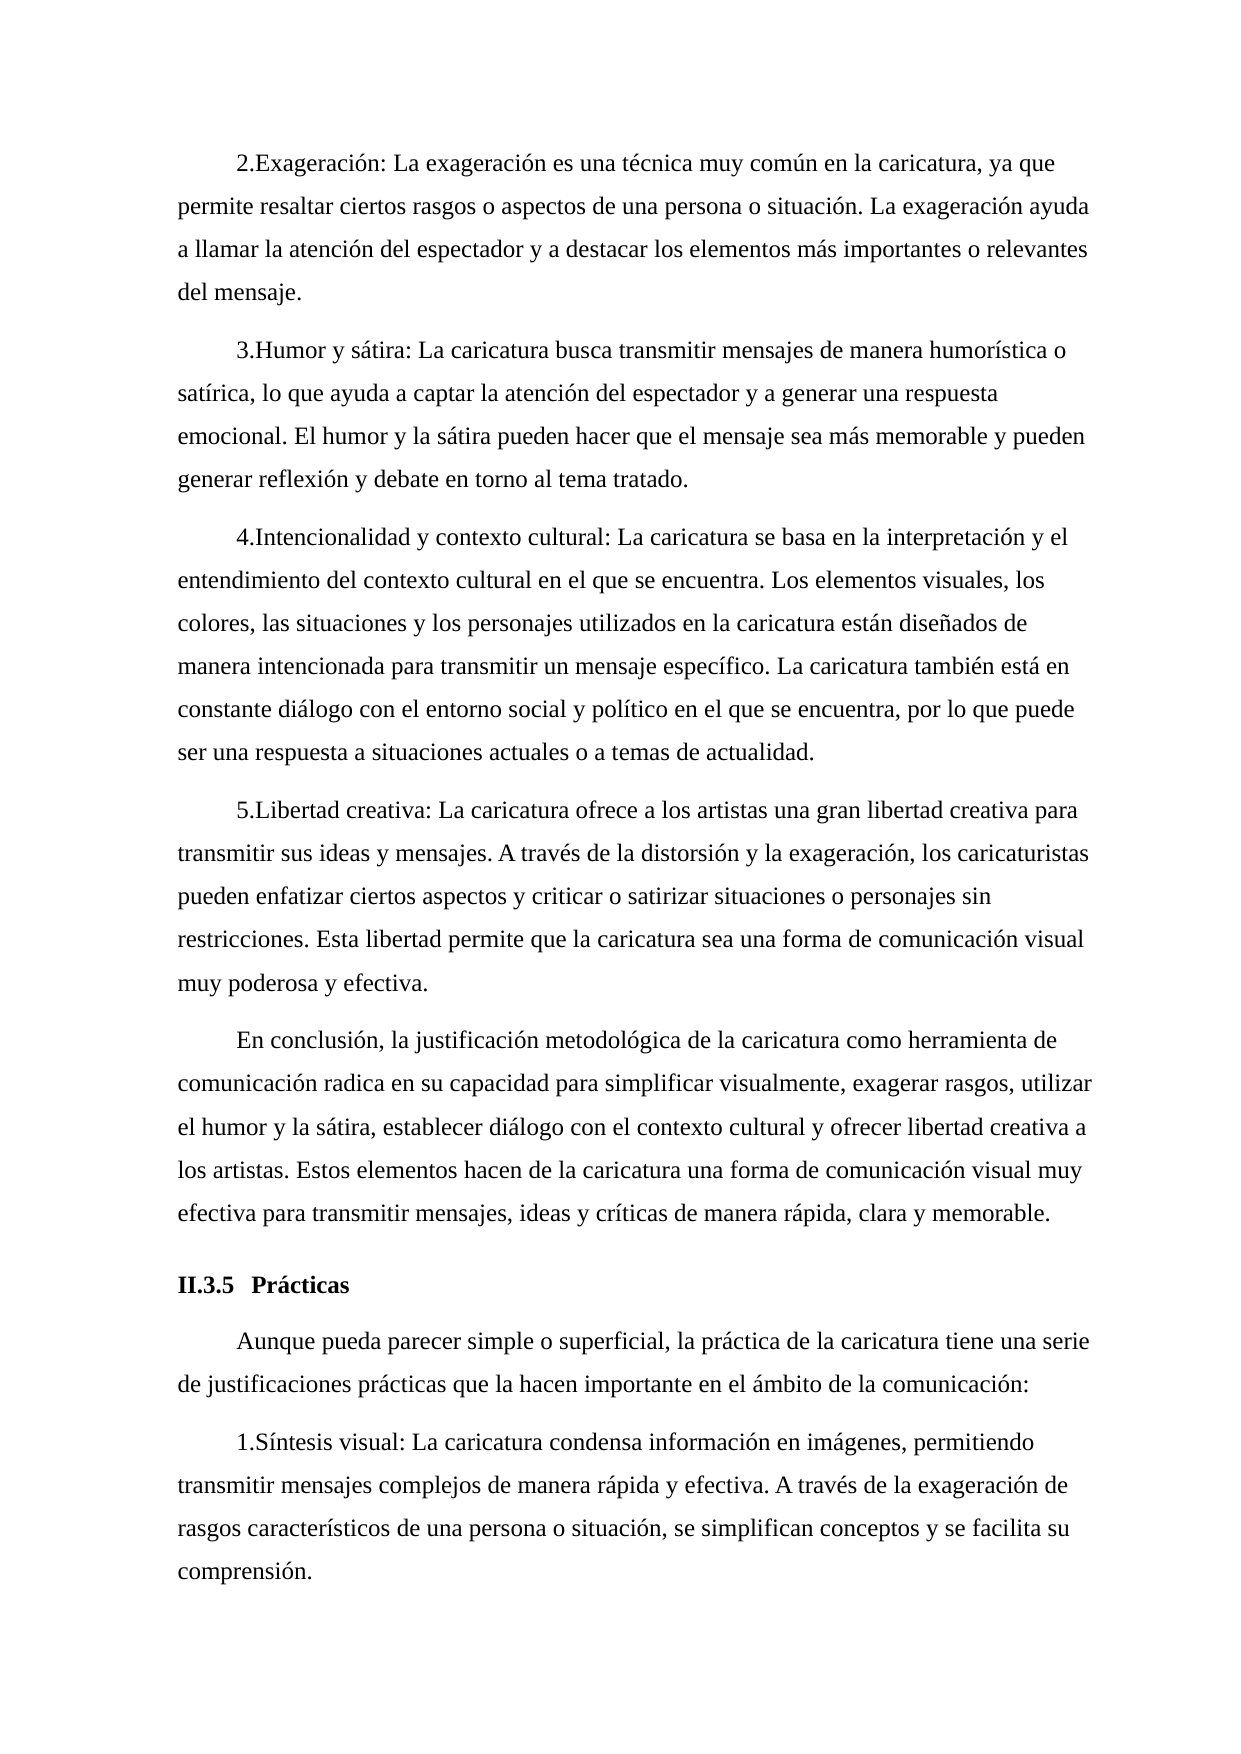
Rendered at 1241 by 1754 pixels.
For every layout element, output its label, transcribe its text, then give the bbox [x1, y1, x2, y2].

list Libertad creativa: La caricatura ofrece a los artistas una gran libertad creativa para transmitir sus ideas y mensajes. A través de la distorsión y la exageración, los caricaturistas pueden enfatizar ciertos aspectos y criticar o satirizar situaciones o personajes sin restricciones. Esta libertad permite que la caricatura sea una forma de comunicación visual muy poderosa y efectiva. [177, 795, 1093, 996]
subtitle Prácticas [177, 1270, 1093, 1299]
list Síntesis visual: La caricatura condensa información en imágenes, permitiendo transmitir mensajes complejos de manera rápida y efectiva. A través de la exageración de rasgos característicos de una persona o situación, se simplifican conceptos y se facilita su comprensión. [177, 1427, 1093, 1585]
list Intencionalidad y contexto cultural: La caricatura se basa en la interpretación y el entendimiento del contexto cultural en el que se encuentra. Los elementos visuales, los colores, las situaciones y los personajes utilizados en la caricatura están diseñados de manera intencionada para transmitir un mensaje específico. La caricatura también está en constante diálogo con el entorno social y político en el que se encuentra, por lo que puede ser una respuesta a situaciones actuales o a temas de actualidad. [177, 522, 1093, 766]
list Exageración: La exageración es una técnica muy común en la caricatura, ya que permite resaltar ciertos rasgos o aspectos de una persona o situación. La exageración ayuda a llamar la atención del espectador y a destacar los elementos más importantes o relevantes del mensaje. [177, 148, 1093, 306]
text Aunque pueda parecer simple o superficial, la práctica de la caricatura tiene una serie de justificaciones prácticas que la hacen importante en el ámbito de la comunicación: [177, 1326, 1093, 1398]
text En conclusión, la justificación metodológica de la caricatura como herramienta de comunicación radica en su capacidad para simplificar visualmente, exagerar rasgos, utilizar el humor y la sátira, establecer diálogo con el contexto cultural y ofrecer libertad creativa a los artistas. Estos elementos hacen de la caricatura una forma de comunicación visual muy efectiva para transmitir mensajes, ideas y críticas de manera rápida, clara y memorable. [177, 1025, 1093, 1227]
list Humor y sátira: La caricatura busca transmitir mensajes de manera humorística o satírica, lo que ayuda a captar la atención del espectador y a generar una respuesta emocional. El humor y la sátira pueden hacer que el mensaje sea más memorable y pueden generar reflexión y debate en torno al tema tratado. [177, 335, 1093, 493]
